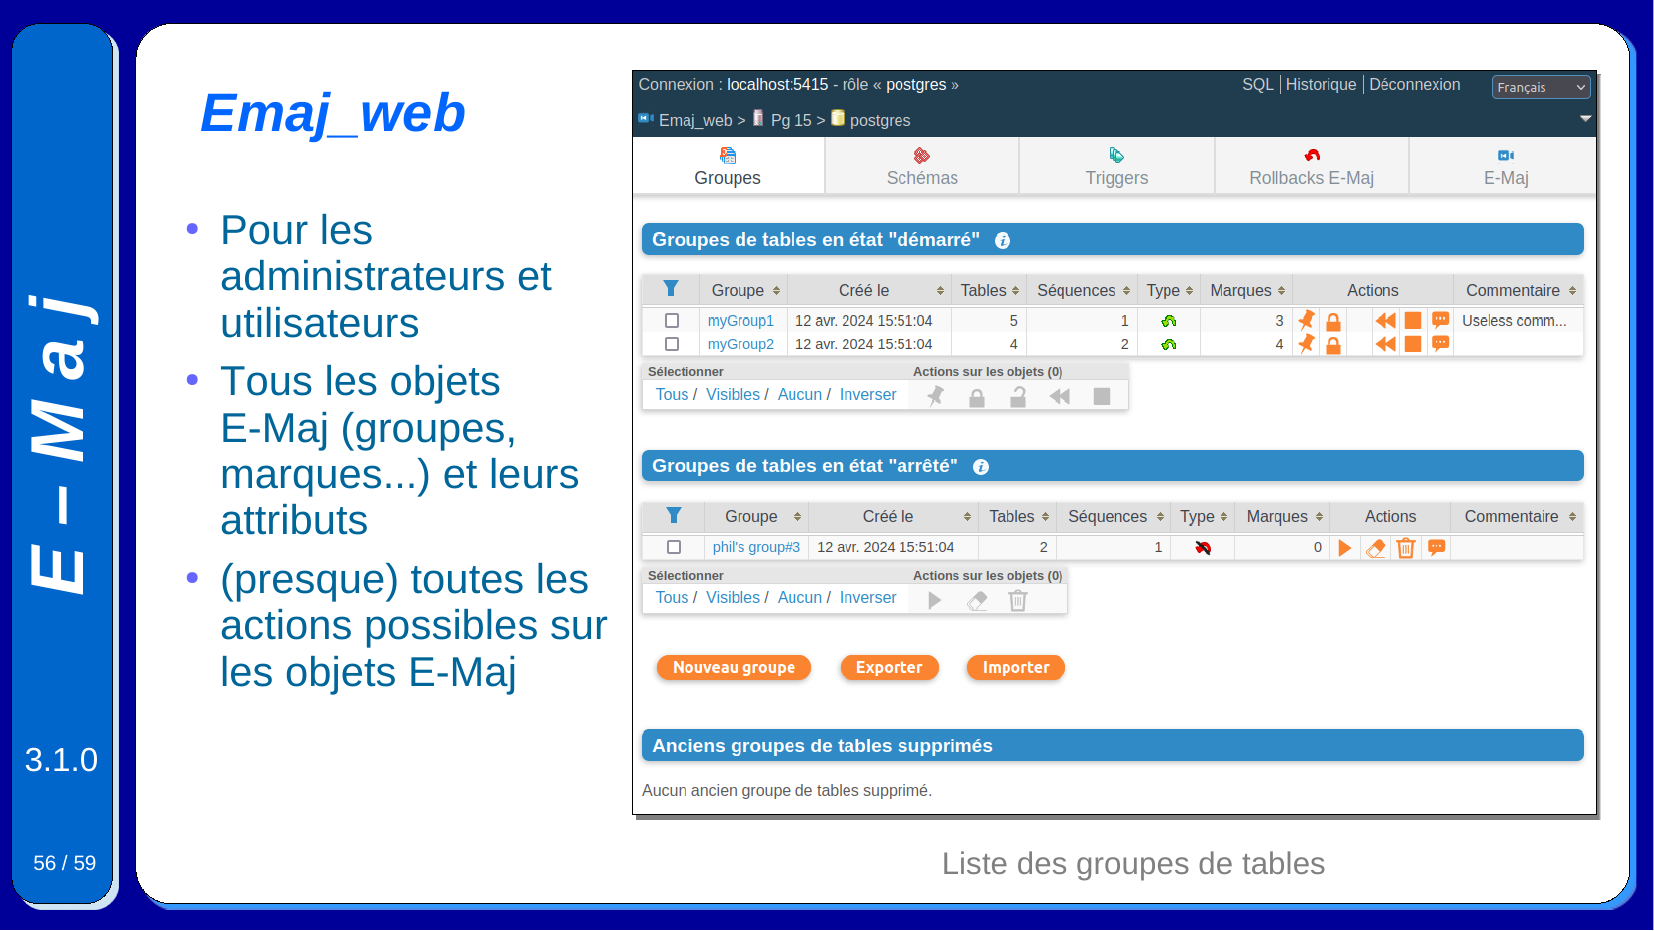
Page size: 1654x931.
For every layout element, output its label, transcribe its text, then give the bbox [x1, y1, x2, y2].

list Pour les administrateurs et utilisateurs Tous les objets E-Maj (groupes, marques...) et leurs attributs (presque) toutes les actions possibles sur les objets E-Maj [167, 206, 632, 756]
text_box Liste des groupes de tables [927, 838, 1342, 889]
title Emaj_web [200, 34, 1575, 191]
picture [632, 70, 1597, 815]
